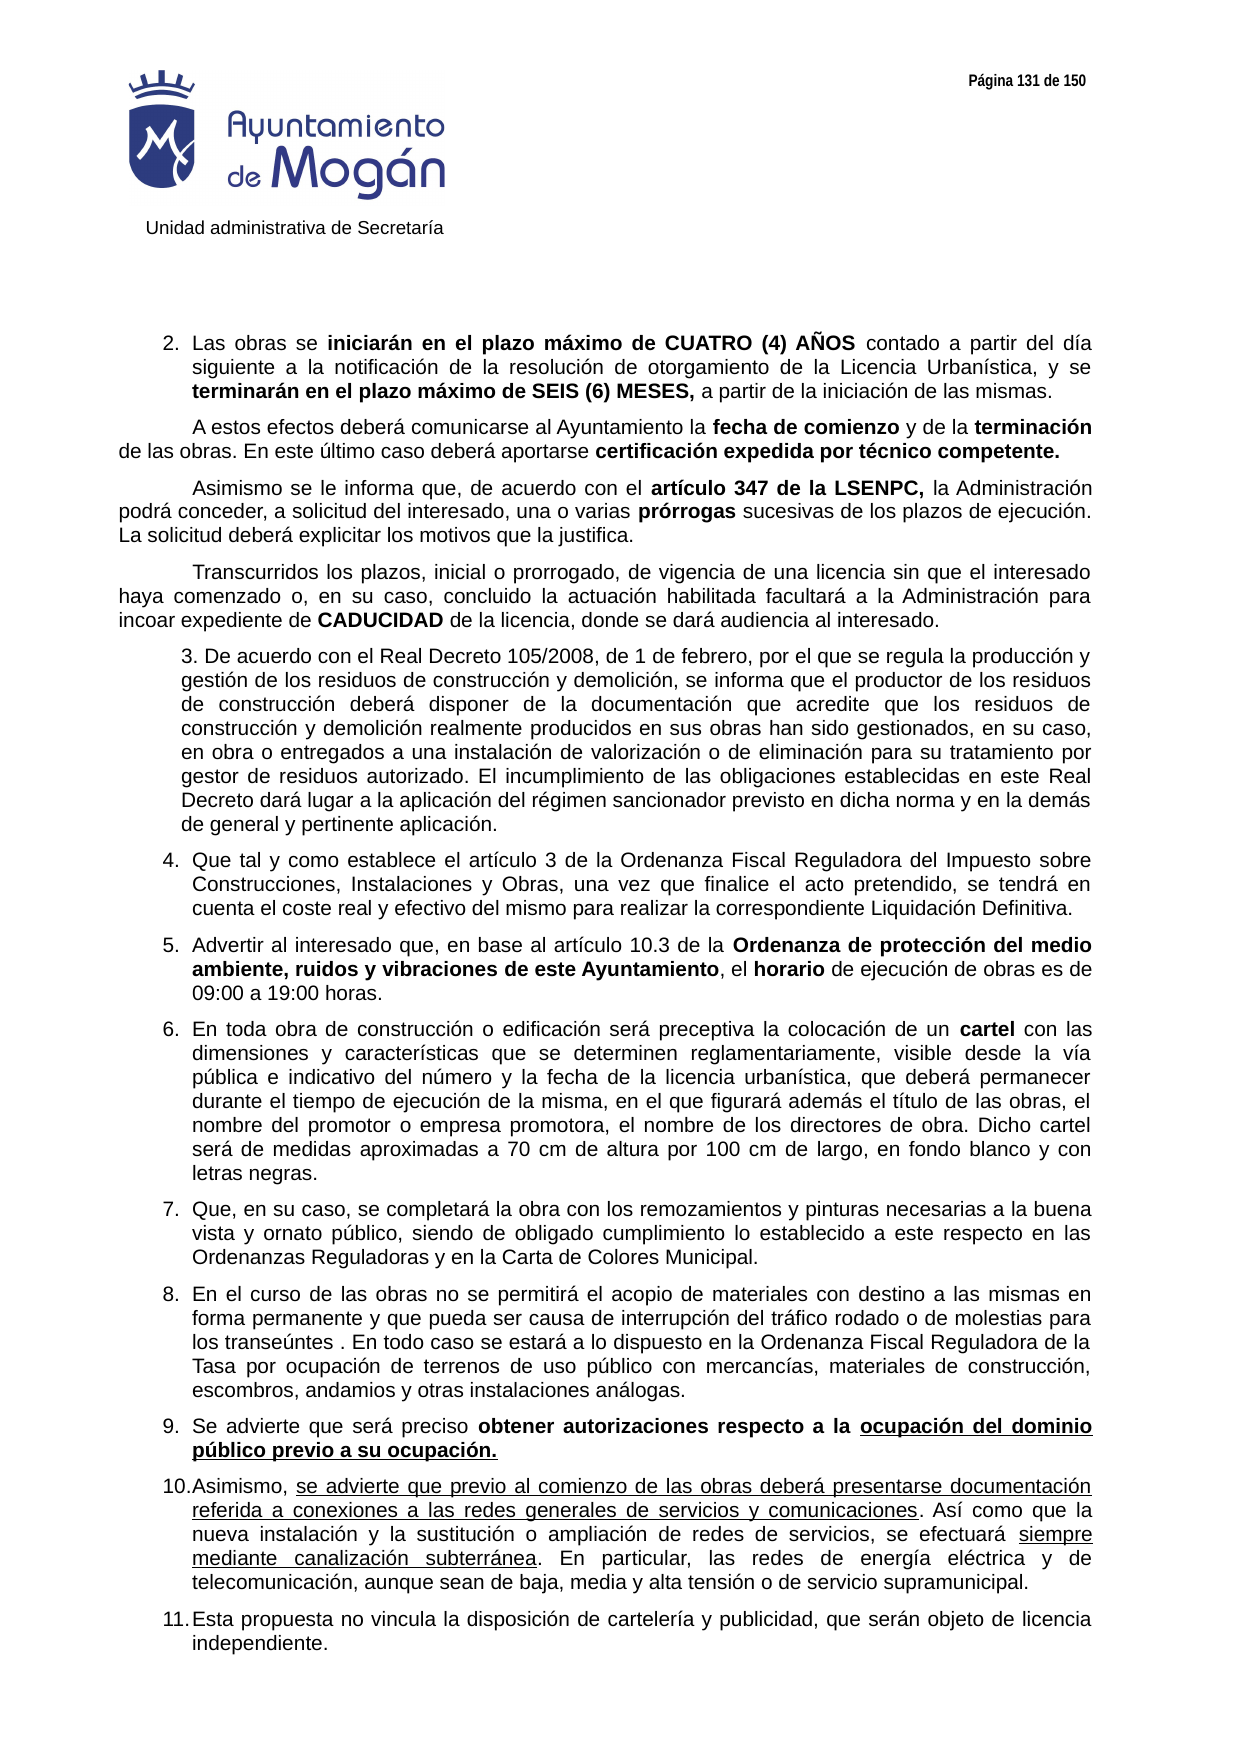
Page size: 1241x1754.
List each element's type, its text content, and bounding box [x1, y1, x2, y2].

list Advertir al interesado que, en base al artículo 10.3 de la Ordenanza de protección del medio ambiente, ruidos y vibraciones de este Ayuntamiento, el horario de ejecución de obras es de 09:00 a 19:00 horas. [162, 933, 1092, 1004]
list Esta propuesta no vincula la disposición de cartelería y publicidad, que serán objeto de licencia independiente. [162, 1607, 1092, 1654]
list Las obras se iniciarán en el plazo máximo de CUATRO (4) AÑOS contado a partir del día siguiente a la notificación de la resolución de otorgamiento de la Licencia Urbanística, y se terminarán en el plazo máximo de SEIS (6) MESES, a partir de la iniciación de las mismas. [162, 331, 1092, 402]
list Asimismo, se advierte que previo al comienzo de las obras deberá presentarse documentación referida a conexiones a las redes generales de servicios y comunicaciones. Así como que la nueva instalación y la sustitución o ampliación de redes de servicios, se efectuará siempre mediante canalización subterránea. En particular, las redes de energía eléctrica y de telecomunicación, aunque sean de baja, media y alta tensión o de servicio supramunicipal. [162, 1474, 1092, 1594]
text A estos efectos deberá comunicarse al Ayuntamiento la fecha de comienzo y de la terminación de las obras. En este último caso deberá aportarse certificación expedida por técnico competente. [118, 415, 1092, 463]
list En el curso de las obras no se permitirá el acopio de materiales con destino a las mismas en forma permanente y que pueda ser causa de interrupción del tráfico rodado o de molestias para los transeúntes . En todo caso se estará a lo dispuesto en la Ordenanza Fiscal Reguladora de la Tasa por ocupación de terrenos de uso público con mercancías, materiales de construcción, escombros, andamios y otras instalaciones análogas. [162, 1282, 1092, 1401]
list Se advierte que será preciso obtener autorizaciones respecto a la ocupación del dominio público previo a su ocupación. [162, 1414, 1092, 1462]
list Que, en su caso, se completará la obra con los remozamientos y pinturas necesarias a la buena vista y ornato público, siendo de obligado cumplimiento lo establecido a este respecto en las Ordenanzas Reguladoras y en la Carta de Colores Municipal. [162, 1197, 1092, 1269]
picture [128, 70, 445, 206]
text Transcurridos los plazos, inicial o prorrogado, de vigencia de una licencia sin que el interesado haya comenzado o, en su caso, concluido la actuación habilitada facultará a la Administración para incoar expediente de CADUCIDAD de la licencia, donde se dará audiencia al interesado. [118, 560, 1092, 632]
text 3. De acuerdo con el Real Decreto 105/2008, de 1 de febrero, por el que se regula la producción y gestión de los residuos de construcción y demolición, se informa que el productor de los residuos de construcción deberá disponer de la documentación que acredite que los residuos de construcción y demolición realmente producidos en sus obras han sido gestionados, en su caso, en obra o entregados a una instalación de valorización o de eliminación para su tratamiento por gestor de residuos autorizado. El incumplimiento de las obligaciones establecidas en este Real Decreto dará lugar a la aplicación del régimen sancionador previsto en dicha norma y en la demás de general y pertinente aplicación. [181, 644, 1092, 836]
text Asimismo se le informa que, de acuerdo con el artículo 347 de la LSENPC, la Administración podrá conceder, a solicitud del interesado, una o varias prórrogas sucesivas de los plazos de ejecución. La solicitud deberá explicitar los motivos que la justifica. [118, 475, 1092, 547]
list Que tal y como establece el artículo 3 de la Ordenanza Fiscal Reguladora del Impuesto sobre Construcciones, Instalaciones y Obras, una vez que finalice el acto pretendido, se tendrá en cuenta el coste real y efectivo del mismo para realizar la correspondiente Liquidación Definitiva. [162, 848, 1092, 920]
list En toda obra de construcción o edificación será preceptiva la colocación de un cartel con las dimensiones y características que se determinen reglamentariamente, visible desde la vía pública e indicativo del número y la fecha de la licencia urbanística, que deberá permanecer durante el tiempo de ejecución de la misma, en el que figurará además el título de las obras, el nombre del promotor o empresa promotora, el nombre de los directores de obra. Dicho cartel será de medidas aproximadas a 70 cm de altura por 100 cm de largo, en fondo blanco y con letras negras. [162, 1017, 1092, 1185]
